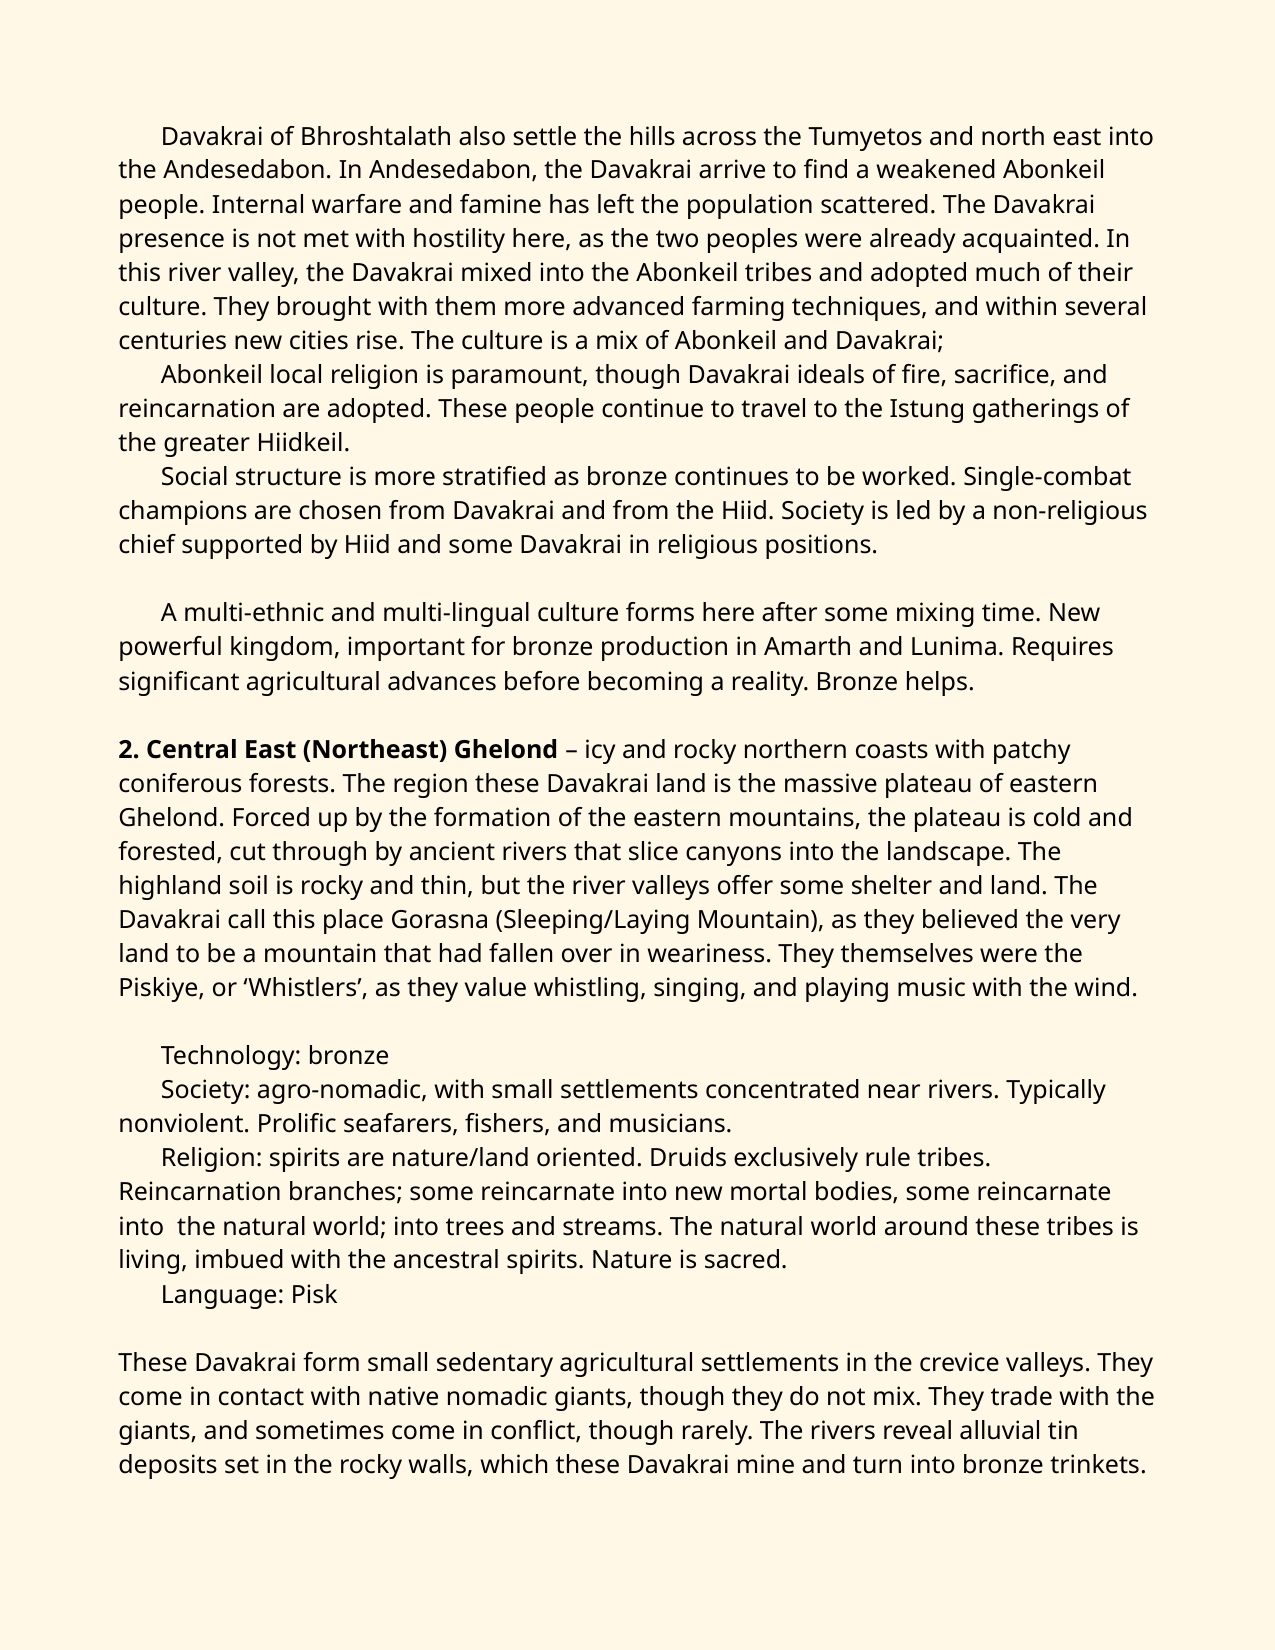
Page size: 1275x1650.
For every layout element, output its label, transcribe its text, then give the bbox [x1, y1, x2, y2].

text Social structure is more stratified as bronze continues to be worked. Single-combat champions are chosen from Davakrai and from the Hiid. Society is led by a non-religious chief supported by Hiid and some Davakrai in religious positions. [118, 459, 1157, 561]
text Abonkeil local religion is paramount, though Davakrai ideals of fire, sacrifice, and reincarnation are adopted. These people continue to travel to the Istung gatherings of the greater Hiidkeil. [118, 357, 1157, 459]
text These Davakrai form small sedentary agricultural settlements in the crevice valleys. They come in contact with native nomadic giants, though they do not mix. They trade with the giants, and sometimes come in conflict, though rarely. The rivers reveal alluvial tin deposits set in the rocky walls, which these Davakrai mine and turn into bronze trinkets. [118, 1344, 1157, 1481]
text A multi-ethnic and multi-lingual culture forms here after some mixing time. New powerful kingdom, important for bronze production in Amarth and Lunima. Requires significant agricultural advances before becoming a reality. Bronze helps. [118, 595, 1157, 697]
text Religion: spirits are nature/land oriented. Druids exclusively rule tribes. Reincarnation branches; some reincarnate into new mortal bodies, some reincarnate into the natural world; into trees and streams. The natural world around these tribes is living, imbued with the ancestral spirits. Nature is sacred. [118, 1140, 1157, 1276]
text Language: Pisk [118, 1276, 1157, 1310]
text Society: agro-nomadic, with small settlements concentrated near rivers. Typically nonviolent. Prolific seafarers, fishers, and musicians. [118, 1072, 1157, 1140]
text 2. Central East (Northeast) Ghelond – icy and rocky northern coasts with patchy coniferous forests. The region these Davakrai land is the massive plateau of eastern Ghelond. Forced up by the formation of the eastern mountains, the plateau is cold and forested, cut through by ancient rivers that slice canyons into the landscape. The highland soil is rocky and thin, but the river valleys offer some shelter and land. The Davakrai call this place Gorasna (Sleeping/Laying Mountain), as they believed the very land to be a mountain that had fallen over in weariness. They themselves were the Piskiye, or ‘Whistlers’, as they value whistling, singing, and playing music with the wind. [118, 731, 1157, 1004]
text Technology: bronze [118, 1038, 1157, 1072]
text Davakrai of Bhroshtalath also settle the hills across the Tumyetos and north east into the Andesedabon. In Andesedabon, the Davakrai arrive to find a weakened Abonkeil people. Internal warfare and famine has left the population scattered. The Davakrai presence is not met with hostility here, as the two peoples were already acquainted. In this river valley, the Davakrai mixed into the Abonkeil tribes and adopted much of their culture. They brought with them more advanced farming techniques, and within several centuries new cities rise. The culture is a mix of Abonkeil and Davakrai; [118, 118, 1157, 357]
